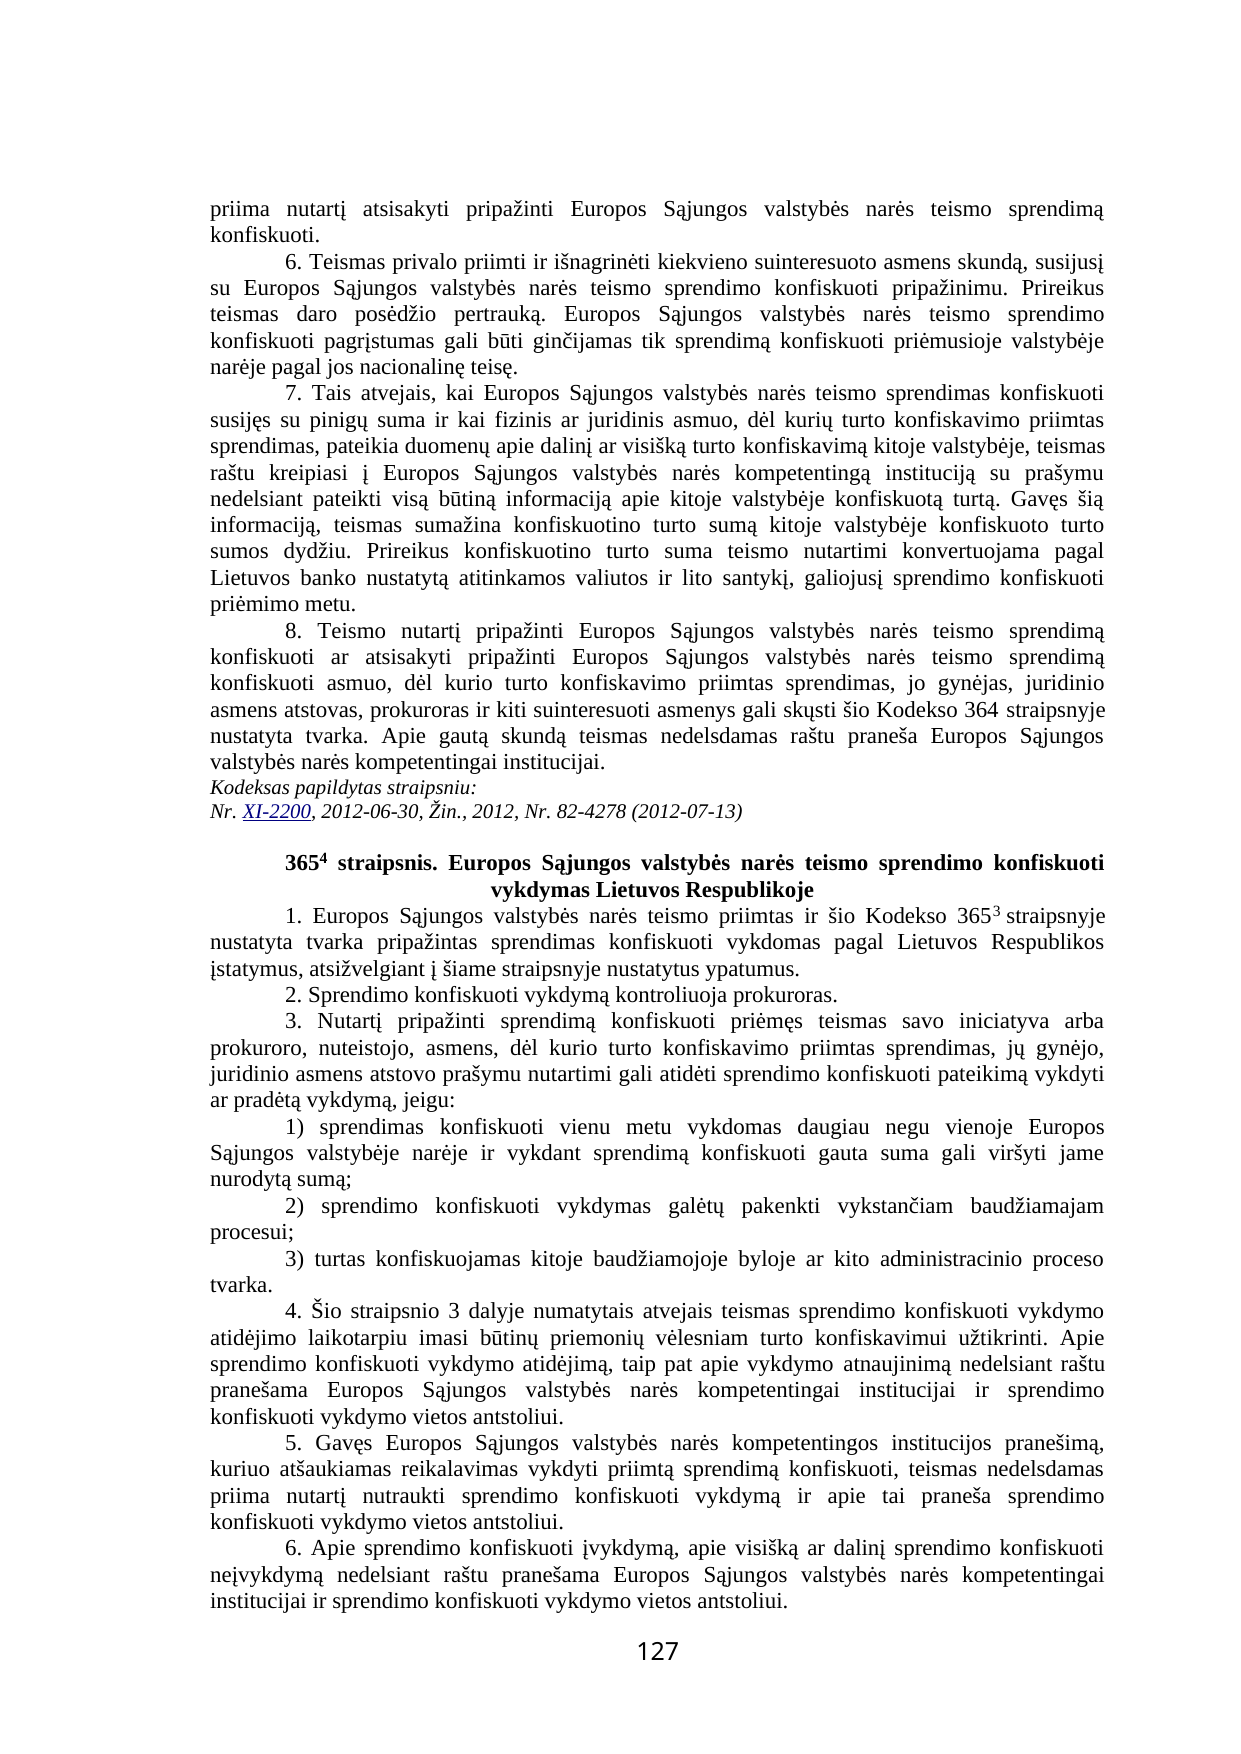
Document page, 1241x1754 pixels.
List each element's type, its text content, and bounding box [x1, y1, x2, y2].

text 3) turtas konfiskuojamas kitoje baudžiamojoje byloje ar kito administracinio proceso tvarka. [210, 1244, 1106, 1297]
text Kodeksas papildytas straipsniu: [210, 775, 1106, 799]
text 7. Tais atvejais, kai Europos Sąjungos valstybės narės teismo sprendimas konfiskuoti susijęs su pinigų suma ir kai fizinis ar juridinis asmuo, dėl kurių turto konfiskavimo priimtas sprendimas, pateikia duomenų apie dalinį ar visišką turto konfiskavimą kitoje valstybėje, teismas raštu kreipiasi į Europos Sąjungos valstybės narės kompetentingą instituciją su prašymu nedelsiant pateikti visą būtiną informaciją apie kitoje valstybėje konfiskuotą turtą. Gavęs šią informaciją, teismas sumažina konfiskuotino turto sumą kitoje valstybėje konfiskuoto turto sumos dydžiu. Prireikus konfiskuotino turto suma teismo nutartimi konvertuojama pagal Lietuvos banko nustatytą atitinkamos valiutos ir lito santykį, galiojusį sprendimo konfiskuoti priėmimo metu. [210, 379, 1106, 617]
text 2. Sprendimo konfiskuoti vykdymą kontroliuoja prokuroras. [210, 981, 1106, 1007]
text 1. Europos Sąjungos valstybės narės teismo priimtas ir šio Kodekso 3653 straipsnyje nustatyta tvarka pripažintas sprendimas konfiskuoti vykdomas pagal Lietuvos Respublikos įstatymus, atsižvelgiant į šiame straipsnyje nustatytus ypatumus. [210, 902, 1106, 981]
text 3. Nutartį pripažinti sprendimą konfiskuoti priėmęs teismas savo iniciatyva arba prokuroro, nuteistojo, asmens, dėl kurio turto konfiskavimo priimtas sprendimas, jų gynėjo, juridinio asmens atstovo prašymu nutartimi gali atidėti sprendimo konfiskuoti pateikimą vykdyti ar pradėtą vykdymą, jeigu: [210, 1007, 1106, 1113]
text 5. Gavęs Europos Sąjungos valstybės narės kompetentingos institucijos pranešimą, kuriuo atšaukiamas reikalavimas vykdyti priimtą sprendimą konfiskuoti, teismas nedelsdamas priima nutartį nutraukti sprendimo konfiskuoti vykdymą ir apie tai praneša sprendimo konfiskuoti vykdymo vietos antstoliui. [210, 1429, 1106, 1534]
text 1) sprendimas konfiskuoti vienu metu vykdomas daugiau negu vienoje Europos Sąjungos valstybėje narėje ir vykdant sprendimą konfiskuoti gauta suma gali viršyti jame nurodytą sumą; [210, 1113, 1106, 1192]
text priima nutartį atsisakyti pripažinti Europos Sąjungos valstybės narės teismo sprendimą konfiskuoti. [210, 195, 1106, 248]
text 2) sprendimo konfiskuoti vykdymas galėtų pakenkti vykstančiam baudžiamajam procesui; [210, 1192, 1106, 1244]
text 4. Šio straipsnio 3 dalyje numatytais atvejais teismas sprendimo konfiskuoti vykdymo atidėjimo laikotarpiu imasi būtinų priemonių vėlesniam turto konfiskavimui užtikrinti. Apie sprendimo konfiskuoti vykdymo atidėjimą, taip pat apie vykdymo atnaujinimą nedelsiant raštu pranešama Europos Sąjungos valstybės narės kompetentingai institucijai ir sprendimo konfiskuoti vykdymo vietos antstoliui. [210, 1297, 1106, 1429]
text 6. Teismas privalo priimti ir išnagrinėti kiekvieno suinteresuoto asmens skundą, susijusį su Europos Sąjungos valstybės narės teismo sprendimo konfiskuoti pripažinimu. Prireikus teismas daro posėdžio pertrauką. Europos Sąjungos valstybės narės teismo sprendimo konfiskuoti pagrįstumas gali būti ginčijamas tik sprendimą konfiskuoti priėmusioje valstybėje narėje pagal jos nacionalinę teisę. [210, 248, 1106, 379]
text Nr. XI-2200, 2012-06-30, Žin., 2012, Nr. 82-4278 (2012-07-13) [210, 799, 1106, 823]
text 8. Teismo nutartį pripažinti Europos Sąjungos valstybės narės teismo sprendimą konfiskuoti ar atsisakyti pripažinti Europos Sąjungos valstybės narės teismo sprendimą konfiskuoti asmuo, dėl kurio turto konfiskavimo priimtas sprendimas, jo gynėjas, juridinio asmens atstovas, prokuroras ir kiti suinteresuoti asmenys gali skųsti šio Kodekso 364 straipsnyje nustatyta tvarka. Apie gautą skundą teismas nedelsdamas raštu praneša Europos Sąjungos valstybės narės kompetentingai institucijai. [210, 617, 1106, 775]
text 3654 straipsnis. Europos Sąjungos valstybės narės teismo sprendimo konfiskuoti vykdymas Lietuvos Respublikoje [285, 849, 1106, 902]
text 6. Apie sprendimo konfiskuoti įvykdymą, apie visišką ar dalinį sprendimo konfiskuoti neįvykdymą nedelsiant raštu pranešama Europos Sąjungos valstybės narės kompetentingai institucijai ir sprendimo konfiskuoti vykdymo vietos antstoliui. [210, 1534, 1106, 1613]
